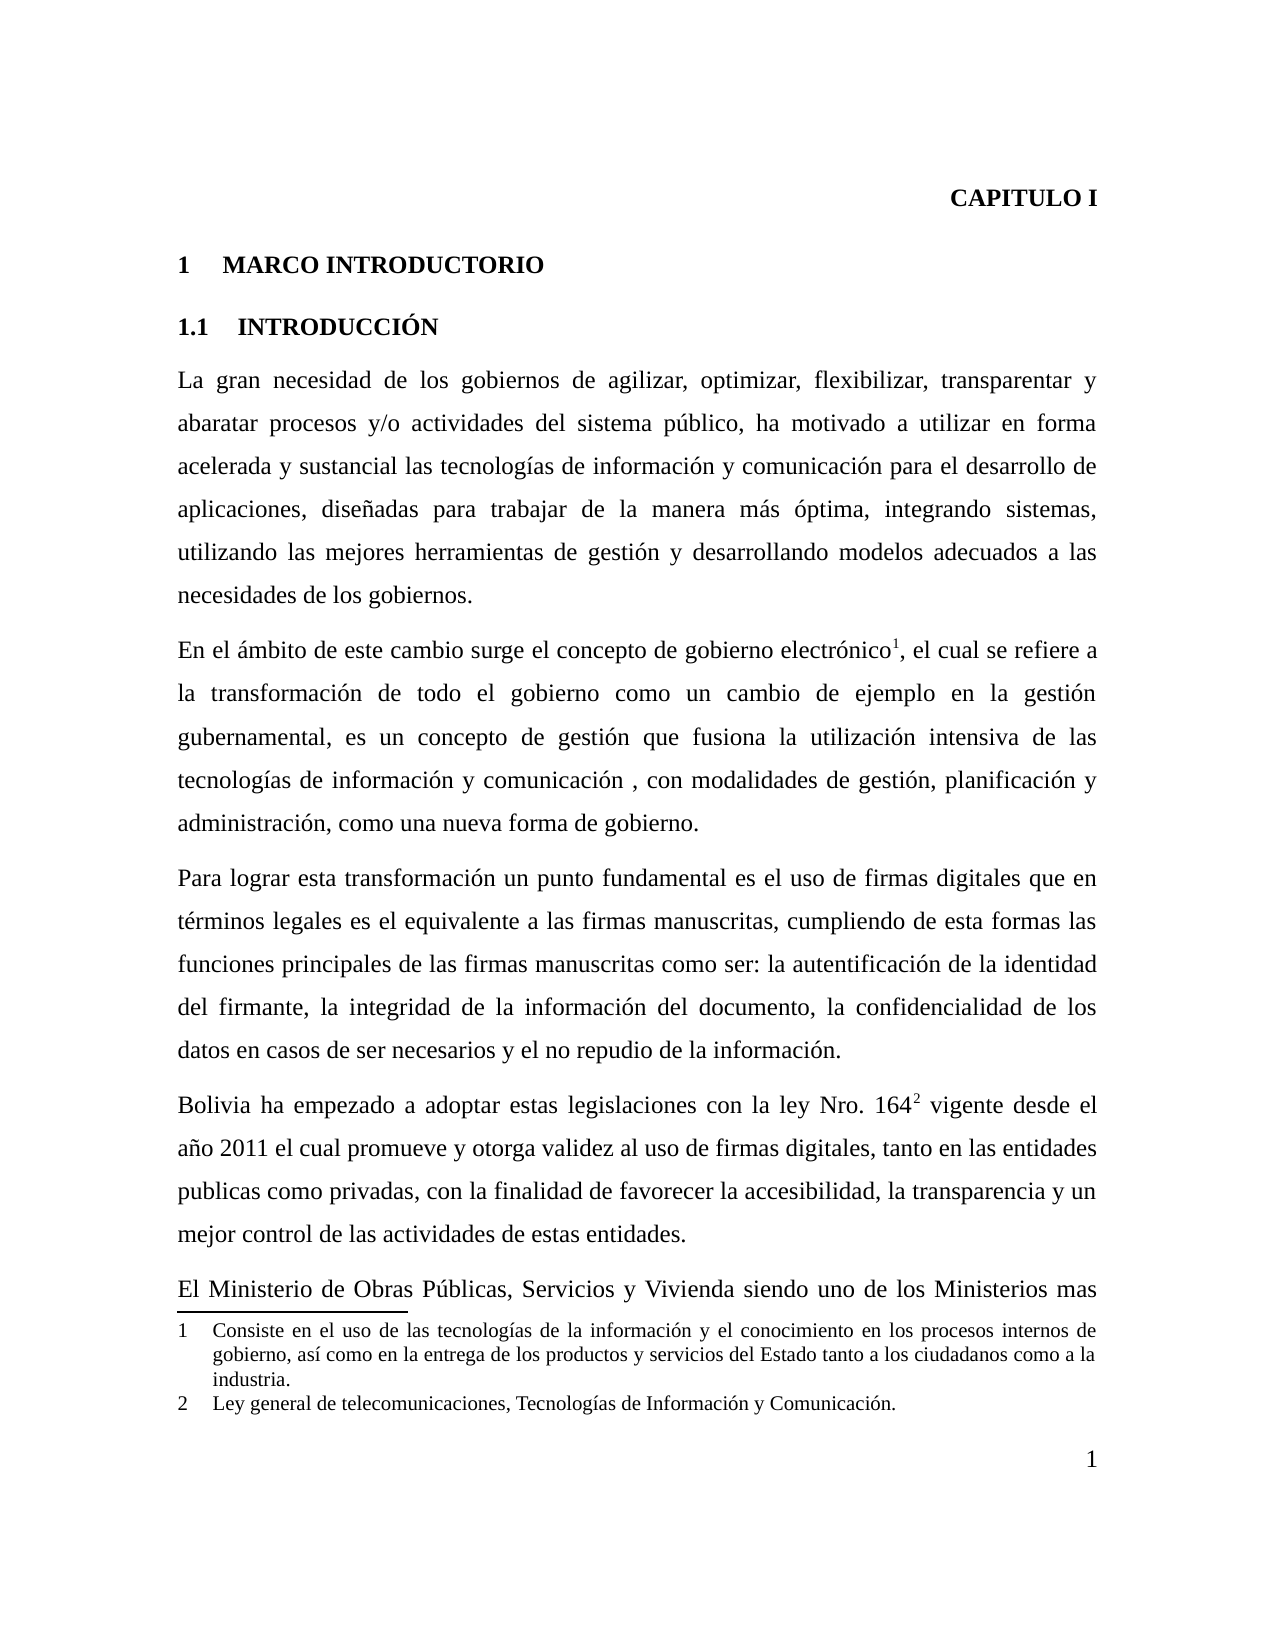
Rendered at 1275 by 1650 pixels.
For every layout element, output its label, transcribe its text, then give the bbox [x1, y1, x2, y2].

subtitle MARCO INTRODUCTORIO [177, 250, 1098, 278]
text Bolivia ha empezado a adoptar estas legislaciones con la ley Nro. 164 vigente desde el año 2011 el cual promueve y otorga validez al uso de firmas digitales, tanto en las entidades publicas como privadas, con la finalidad de favorecer la accesibilidad, la transparencia y un mejor control de las actividades de estas entidades. [177, 1090, 1098, 1248]
text Ley general de telecomunicaciones, Tecnologías de Información y Comunicación. [177, 1391, 1098, 1414]
text La gran necesidad de los gobiernos de agilizar, optimizar, flexibilizar, transparentar y abaratar procesos y/o actividades del sistema público, ha motivado a utilizar en forma acelerada y sustancial las tecnologías de información y comunicación para el desarrollo de aplicaciones, diseñadas para trabajar de la manera más óptima, integrando sistemas, utilizando las mejores herramientas de gestión y desarrollando modelos adecuados a las necesidades de los gobiernos. [177, 365, 1098, 609]
text En el ámbito de este cambio surge el concepto de gobierno electrónico, el cual se refiere a la transformación de todo el gobierno como un cambio de ejemplo en la gestión gubernamental, es un concepto de gestión que fusiona la utilización intensiva de las tecnologías de información y comunicación , con modalidades de gestión, planificación y administración, como una nueva forma de gobierno. [177, 635, 1098, 837]
text El Ministerio de Obras Públicas, Servicios y Vivienda siendo uno de los Ministerios mas [177, 1274, 1098, 1303]
subtitle INTRODUCCIÓN [177, 312, 1098, 341]
text Para lograr esta transformación un punto fundamental es el uso de firmas digitales que en términos legales es el equivalente a las firmas manuscritas, cumpliendo de esta formas las funciones principales de las firmas manuscritas como ser: la autentificación de la identidad del firmante, la integridad de la información del documento, la confidencialidad de los datos en casos de ser necesarios y el no repudio de la información. [177, 863, 1098, 1064]
text Consiste en el uso de las tecnologías de la información y el conocimiento en los procesos internos de gobierno, así como en la entrega de los productos y servicios del Estado tanto a los ciudadanos como a la industria. [177, 1318, 1098, 1391]
subtitle CAPITULO I [177, 183, 1098, 212]
